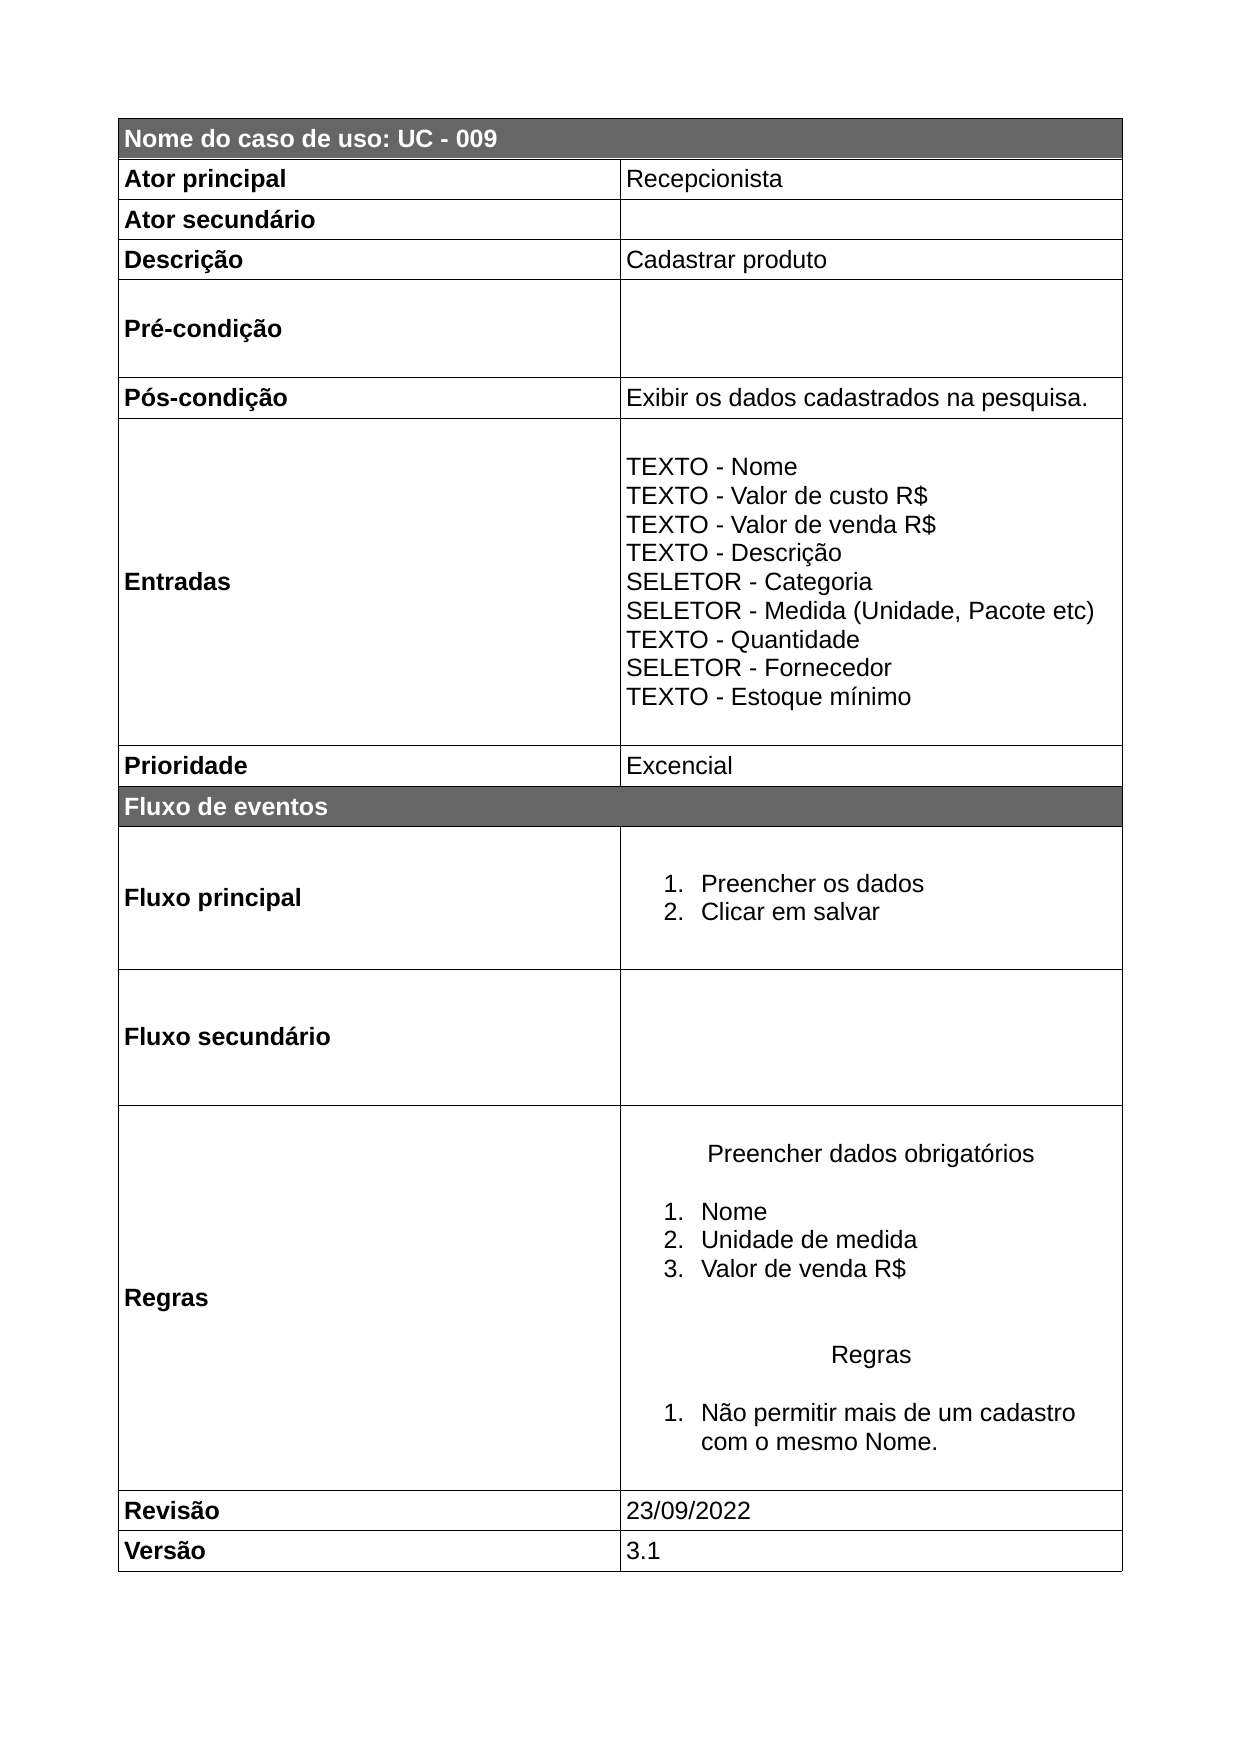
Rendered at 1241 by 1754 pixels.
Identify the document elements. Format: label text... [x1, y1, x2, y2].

table_cell Exibir os dados cadastrados na pesquisa. [621, 378, 1122, 417]
table_header Nome do caso de uso: UC - 009 [119, 119, 1122, 158]
table_cell Cadastrar produto [621, 240, 1122, 279]
table_cell Preencher os dados Clicar em salvar [621, 827, 1122, 969]
table_cell [621, 200, 1122, 239]
table_cell Fluxo secundário [119, 970, 620, 1105]
table_cell Recepcionista [621, 160, 1122, 199]
table_cell Entradas [119, 419, 620, 745]
table_cell Fluxo de eventos [119, 787, 1122, 826]
table_cell Preencher dados obrigatórios Nome Unidade de medida Valor de venda R$ Regras Não permitir mais de um cadastro com o mesmo Nome. [621, 1106, 1122, 1490]
table_cell Excencial [621, 746, 1122, 786]
table_cell Descrição [119, 240, 620, 279]
table_cell Pós-condição [119, 378, 620, 417]
table_cell Ator principal [119, 160, 620, 199]
table_cell Revisão [119, 1491, 620, 1530]
table_cell [621, 970, 1122, 1105]
table_cell 3.1 [621, 1531, 1122, 1571]
table_cell 23/09/2022 [621, 1491, 1122, 1530]
table_cell Prioridade [119, 746, 620, 786]
table_cell Ator secundário [119, 200, 620, 239]
table_cell Fluxo principal [119, 827, 620, 969]
table_cell TEXTO - Nome TEXTO - Valor de custo R$ TEXTO - Valor de venda R$ TEXTO - Descrição SELETOR - Categoria SELETOR - Medida (Unidade, Pacote etc) TEXTO - Quantidade SELETOR - Fornecedor TEXTO - Estoque mínimo [621, 419, 1122, 745]
table_cell Pré-condição [119, 280, 620, 377]
table_cell Versão [119, 1531, 620, 1571]
table_cell [621, 280, 1122, 377]
table_cell Regras [119, 1106, 620, 1490]
